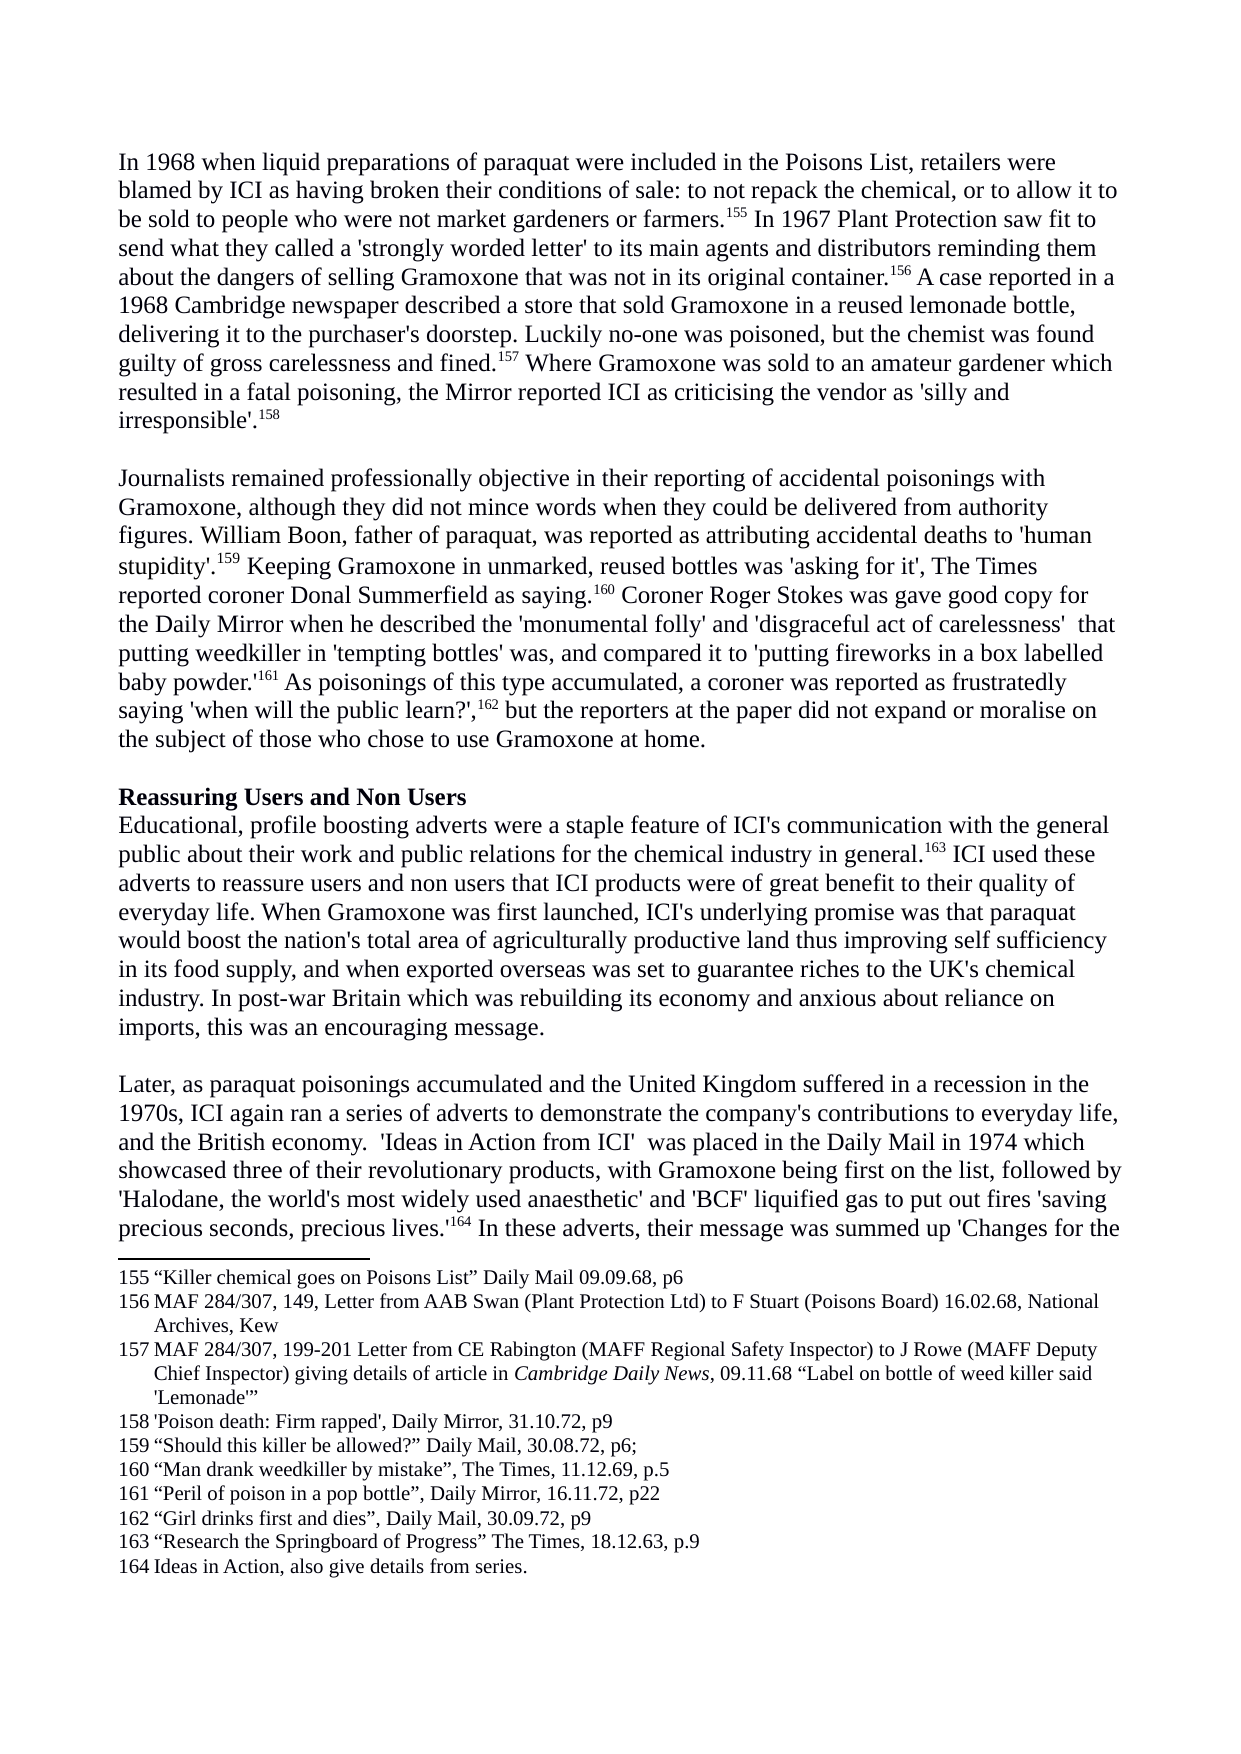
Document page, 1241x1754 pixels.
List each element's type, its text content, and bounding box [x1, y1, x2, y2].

text “Peril of poison in a pop bottle”, Daily Mirror, 16.11.72, p22 [118, 1481, 1122, 1505]
text “Girl drinks first and dies”, Daily Mail, 30.09.72, p9 [118, 1505, 1122, 1529]
text Reassuring Users and Non Users [118, 782, 1122, 811]
text “Man drank weedkiller by mistake”, The Times, 11.12.69, p.5 [118, 1457, 1122, 1481]
text In 1968 when liquid preparations of paraquat were included in the Poisons List, retailers were blamed by ICI as having broken their conditions of sale: to not repack the chemical, or to allow it to be sold to people who were not market gardeners or farmers. In 1967 Plant Protection saw fit to send what they called a 'strongly worded letter' to its main agents and distributors reminding them about the dangers of selling Gramoxone that was not in its original container. A case reported in a 1968 Cambridge newspaper described a store that sold Gramoxone in a reused lemonade bottle, delivering it to the purchaser's doorstep. Luckily no-one was poisoned, but the chemist was found guilty of gross carelessness and fined. Where Gramoxone was sold to an amateur gardener which resulted in a fatal poisoning, the Mirror reported ICI as criticising the vendor as 'silly and irresponsible'. [118, 147, 1122, 434]
text 'Poison death: Firm rapped', Daily Mirror, 31.10.72, p9 [118, 1409, 1122, 1433]
text “Killer chemical goes on Poisons List” Daily Mail 09.09.68, p6 [118, 1265, 1122, 1289]
text MAF 284/307, 199-201 Letter from CE Rabington (MAFF Regional Safety Inspector) to J Rowe (MAFF Deputy Chief Inspector) giving details of article in Cambridge Daily News, 09.11.68 “Label on bottle of weed killer said 'Lemonade'” [118, 1337, 1122, 1409]
text Later, as paraquat poisonings accumulated and the United Kingdom suffered in a recession in the 1970s, ICI again ran a series of adverts to demonstrate the company's contributions to everyday life, and the British economy. 'Ideas in Action from ICI' was placed in the Daily Mail in 1974 which showcased three of their revolutionary products, with Gramoxone being first on the list, followed by 'Halodane, the world's most widely used anaesthetic' and 'BCF' liquified gas to put out fires 'saving precious seconds, precious lives.' In these adverts, their message was summed up 'Changes for the [118, 1069, 1122, 1242]
text “Research the Springboard of Progress” The Times, 18.12.63, p.9 [118, 1529, 1122, 1553]
text Educational, profile boosting adverts were a staple feature of ICI's communication with the general public about their work and public relations for the chemical industry in general. ICI used these adverts to reassure users and non users that ICI products were of great benefit to their quality of everyday life. When Gramoxone was first launched, ICI's underlying promise was that paraquat would boost the nation's total area of agriculturally productive land thus improving self sufficiency in its food supply, and when exported overseas was set to guarantee riches to the UK's chemical industry. In post-war Britain which was rebuilding its economy and anxious about reliance on imports, this was an encouraging message. [118, 811, 1122, 1041]
text MAF 284/307, 149, Letter from AAB Swan (Plant Protection Ltd) to F Stuart (Poisons Board) 16.02.68, National Archives, Kew [118, 1289, 1122, 1337]
text Journalists remained professionally objective in their reporting of accidental poisonings with Gramoxone, although they did not mince words when they could be delivered from authority figures. William Boon, father of paraquat, was reported as attributing accidental deaths to 'human stupidity'. Keeping Gramoxone in unmarked, reused bottles was 'asking for it', The Times reported coroner Donal Summerfield as saying. Coroner Roger Stokes was gave good copy for the Daily Mirror when he described the 'monumental folly' and 'disgraceful act of carelessness' that putting weedkiller in 'tempting bottles' was, and compared it to 'putting fireworks in a box labelled baby powder.' As poisonings of this type accumulated, a coroner was reported as frustratedly saying 'when will the public learn?', but the reporters at the paper did not expand or moralise on the subject of those who chose to use Gramoxone at home. [118, 463, 1122, 753]
text “Should this killer be allowed?” Daily Mail, 30.08.72, p6; [118, 1433, 1122, 1457]
text Ideas in Action, also give details from series. [118, 1553, 1122, 1578]
